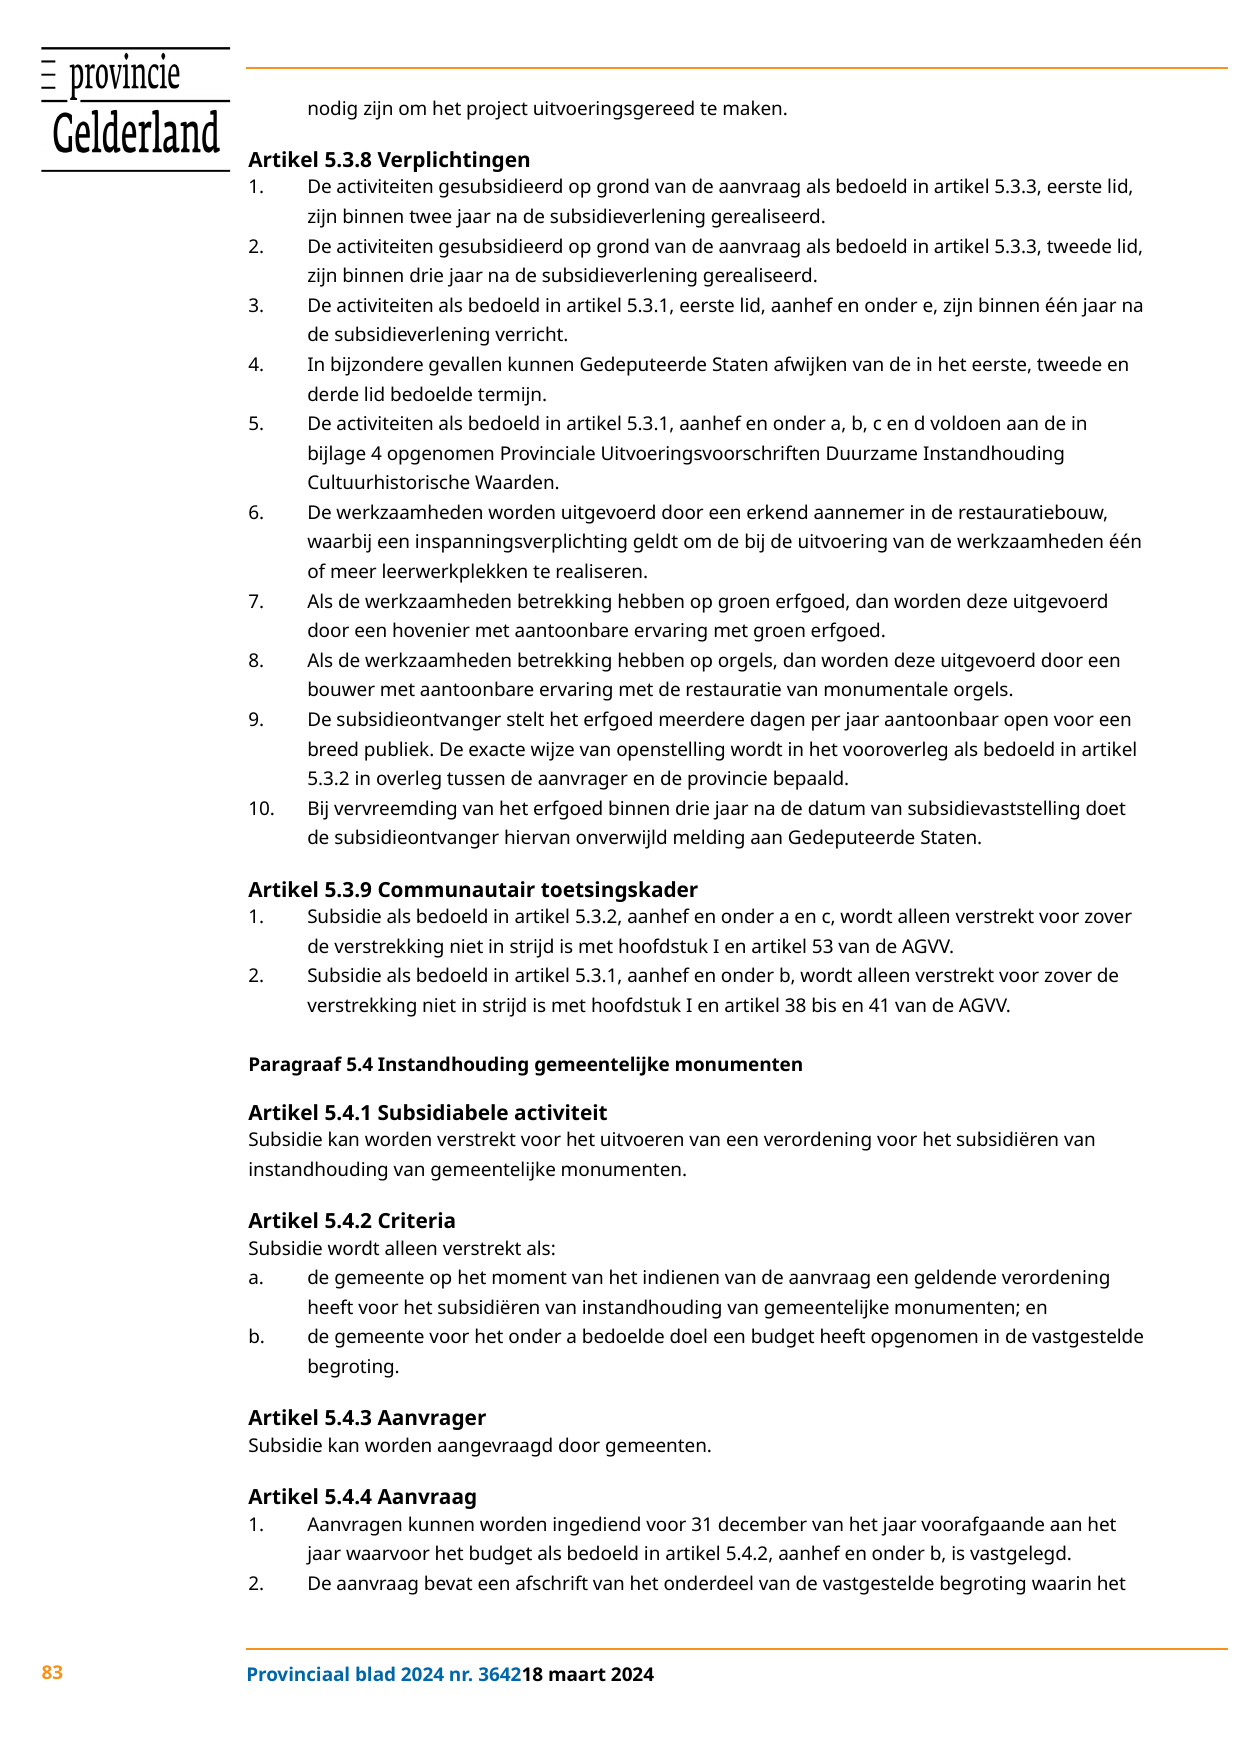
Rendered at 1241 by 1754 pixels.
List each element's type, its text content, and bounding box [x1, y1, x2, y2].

text Artikel 5.4.3 Aanvrager [248, 1403, 1152, 1432]
picture [41, 47, 231, 172]
list Als de werkzaamheden betrekking hebben op orgels, dan worden deze uitgevoerd door een bouwer met aantoonbare ervaring met de restauratie van monumentale orgels. [248, 647, 1152, 702]
text Subsidie wordt alleen verstrekt als: [248, 1235, 1152, 1260]
text Artikel 5.4.4 Aanvraag [248, 1482, 1152, 1511]
list De subsidieontvanger stelt het erfgoed meerdere dagen per jaar aantoonbaar open voor een breed publiek. De exacte wijze van openstelling wordt in het vooroverleg als bedoeld in artikel 5.3.2 in overleg tussen de aanvrager en de provincie bepaald. [248, 706, 1152, 791]
list de gemeente op het moment van het indienen van de aanvraag een geldende verordening heeft voor het subsidiëren van instandhouding van gemeentelijke monumenten; en [248, 1264, 1152, 1319]
list nodig zijn om het project uitvoeringsgereed te maken. [248, 95, 1152, 121]
list Subsidie als bedoeld in artikel 5.3.2, aanhef en onder a en c, wordt alleen verstrekt voor zover de verstrekking niet in strijd is met hoofdstuk I en artikel 53 van de AGVV. [248, 903, 1152, 959]
list De activiteiten als bedoeld in artikel 5.3.1, eerste lid, aanhef en onder e, zijn binnen één jaar na de subsidieverlening verricht. [248, 292, 1152, 347]
list De activiteiten als bedoeld in artikel 5.3.1, aanhef en onder a, b, c en d voldoen aan de in bijlage 4 opgenomen Provinciale Uitvoeringsvoorschriften Duurzame Instandhouding Cultuurhistorische Waarden. [248, 410, 1152, 495]
text Subsidie kan worden verstrekt voor het uitvoeren van een verordening voor het subsidiëren van instandhouding van gemeentelijke monumenten. [248, 1126, 1152, 1182]
text Artikel 5.3.8 Verplichtingen [248, 145, 1152, 174]
list De aanvraag bevat een afschrift van het onderdeel van de vastgestelde begroting waarin het [248, 1570, 1152, 1596]
list In bijzondere gevallen kunnen Gedeputeerde Staten afwijken van de in het eerste, tweede en derde lid bedoelde termijn. [248, 351, 1152, 406]
list de gemeente voor het onder a bedoelde doel een budget heeft opgenomen in de vastgestelde begroting. [248, 1323, 1152, 1379]
list De activiteiten gesubsidieerd op grond van de aanvraag als bedoeld in artikel 5.3.3, eerste lid, zijn binnen twee jaar na de subsidieverlening gerealiseerd. [248, 174, 1152, 229]
text Artikel 5.3.9 Communautair toetsingskader [248, 875, 1152, 903]
list De werkzaamheden worden uitgevoerd door een erkend aannemer in de restauratiebouw, waarbij een inspanningsverplichting geldt om de bij de uitvoering van de werkzaamheden één of meer leerwerkplekken te realiseren. [248, 499, 1152, 584]
text Paragraaf 5.4 Instandhouding gemeentelijke monumenten [248, 1051, 1152, 1077]
list Aanvragen kunnen worden ingediend voor 31 december van het jaar voorafgaande aan het jaar waarvoor het budget als bedoeld in artikel 5.4.2, aanhef en onder b, is vastgelegd. [248, 1511, 1152, 1566]
text Artikel 5.4.2 Criteria [248, 1206, 1152, 1235]
list Subsidie als bedoeld in artikel 5.3.1, aanhef en onder b, wordt alleen verstrekt voor zover de verstrekking niet in strijd is met hoofdstuk I en artikel 38 bis en 41 van de AGVV. [248, 962, 1152, 1018]
text Subsidie kan worden aangevraagd door gemeenten. [248, 1432, 1152, 1458]
list De activiteiten gesubsidieerd op grond van de aanvraag als bedoeld in artikel 5.3.3, tweede lid, zijn binnen drie jaar na de subsidieverlening gerealiseerd. [248, 233, 1152, 288]
list Als de werkzaamheden betrekking hebben op groen erfgoed, dan worden deze uitgevoerd door een hovenier met aantoonbare ervaring met groen erfgoed. [248, 588, 1152, 643]
list Bij vervreemding van het erfgoed binnen drie jaar na de datum van subsidievaststelling doet de subsidieontvanger hiervan onverwijld melding aan Gedeputeerde Staten. [248, 795, 1152, 850]
text Artikel 5.4.1 Subsidiabele activiteit [248, 1098, 1152, 1126]
